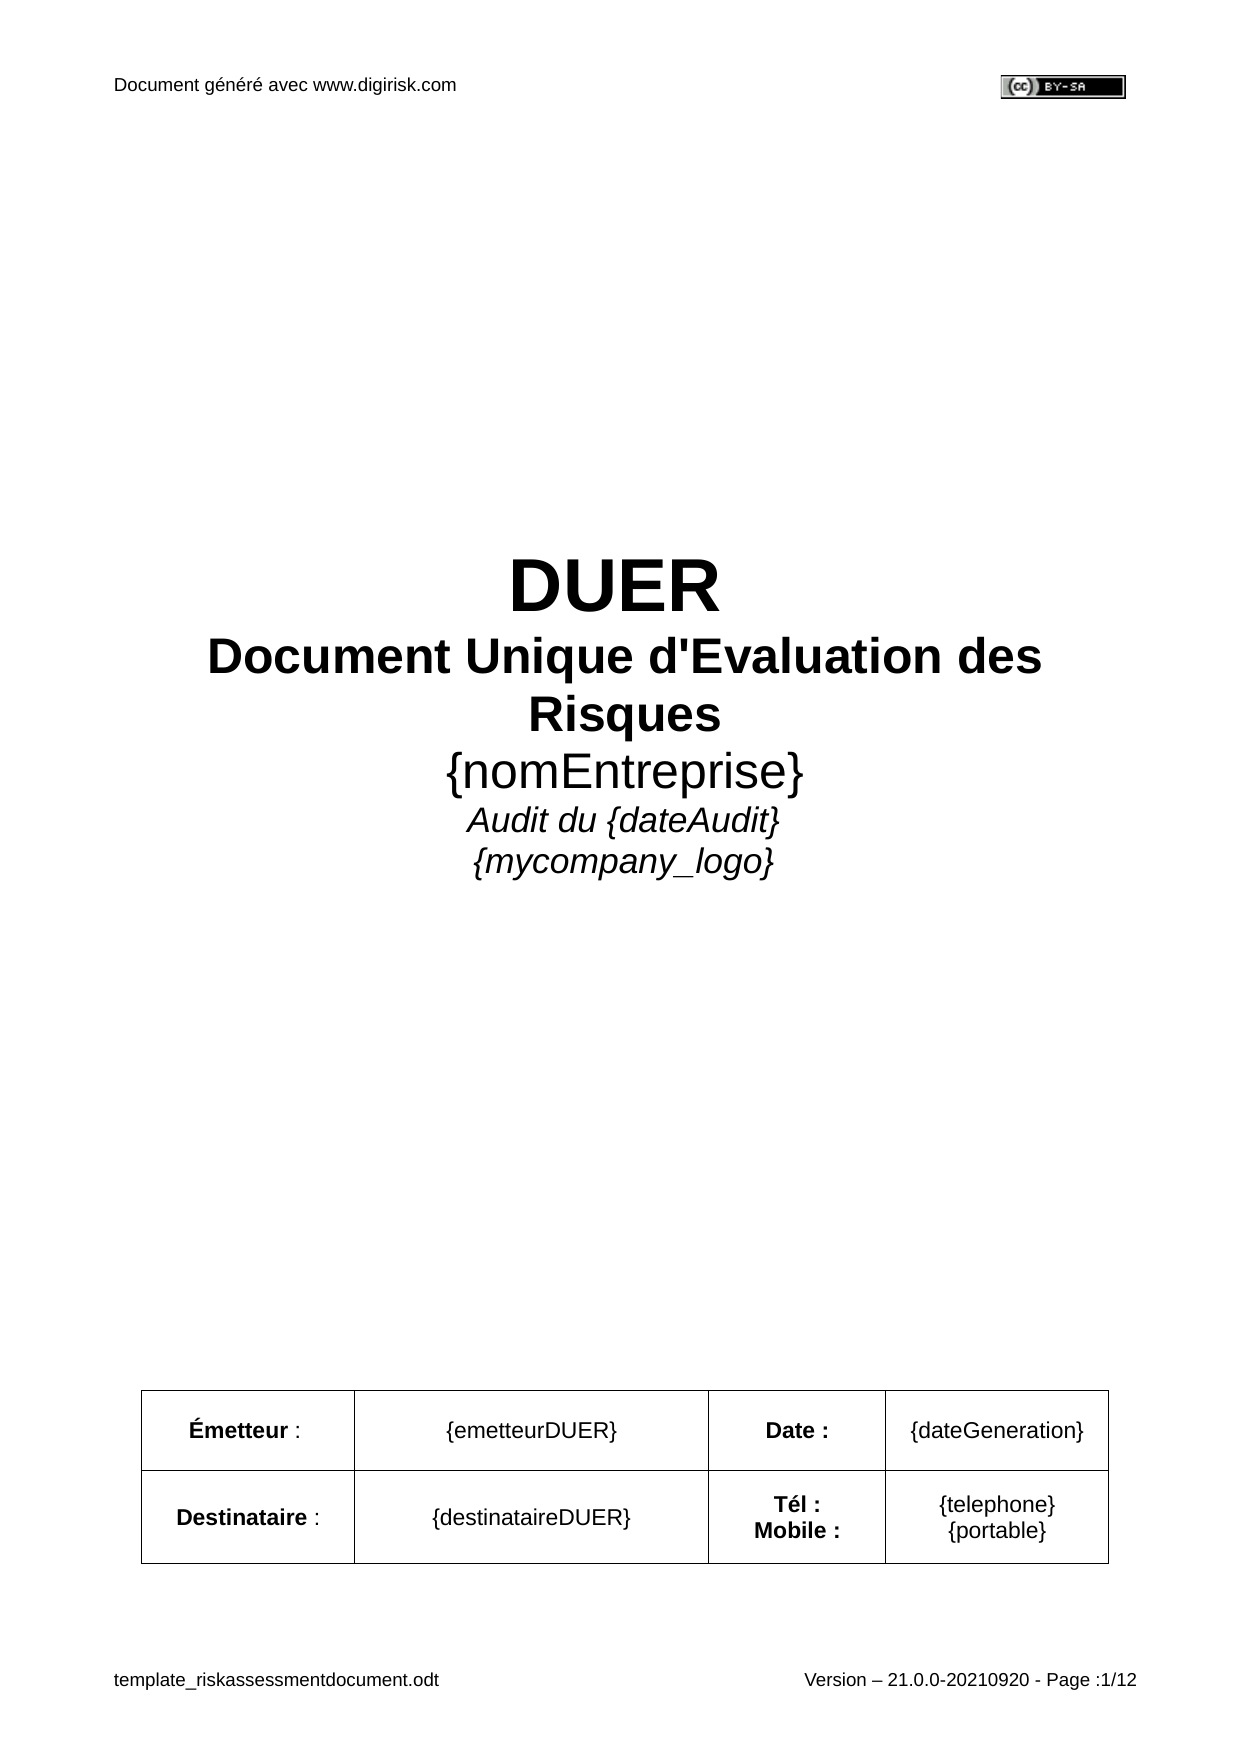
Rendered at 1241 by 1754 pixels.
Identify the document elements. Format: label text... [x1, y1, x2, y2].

table_cell Tél : Mobile : [709, 1471, 885, 1563]
table_header {dateGeneration} [886, 1391, 1108, 1470]
text Document Unique d'Evaluation des Risques [114, 627, 1137, 742]
table_header Date : [709, 1391, 885, 1470]
text DUER [114, 541, 1137, 627]
picture [1000, 75, 1126, 99]
text Audit du {dateAudit} [114, 799, 1137, 840]
table_cell Destinataire : [142, 1471, 354, 1563]
text {mycompany_logo} [114, 840, 1137, 881]
table_header {emetteurDUER} [355, 1391, 708, 1470]
table_cell {telephone} {portable} [886, 1471, 1108, 1563]
table_cell {destinataireDUER} [355, 1471, 708, 1563]
text {nomEntreprise} [114, 742, 1137, 799]
table_header Émetteur : [142, 1391, 354, 1470]
